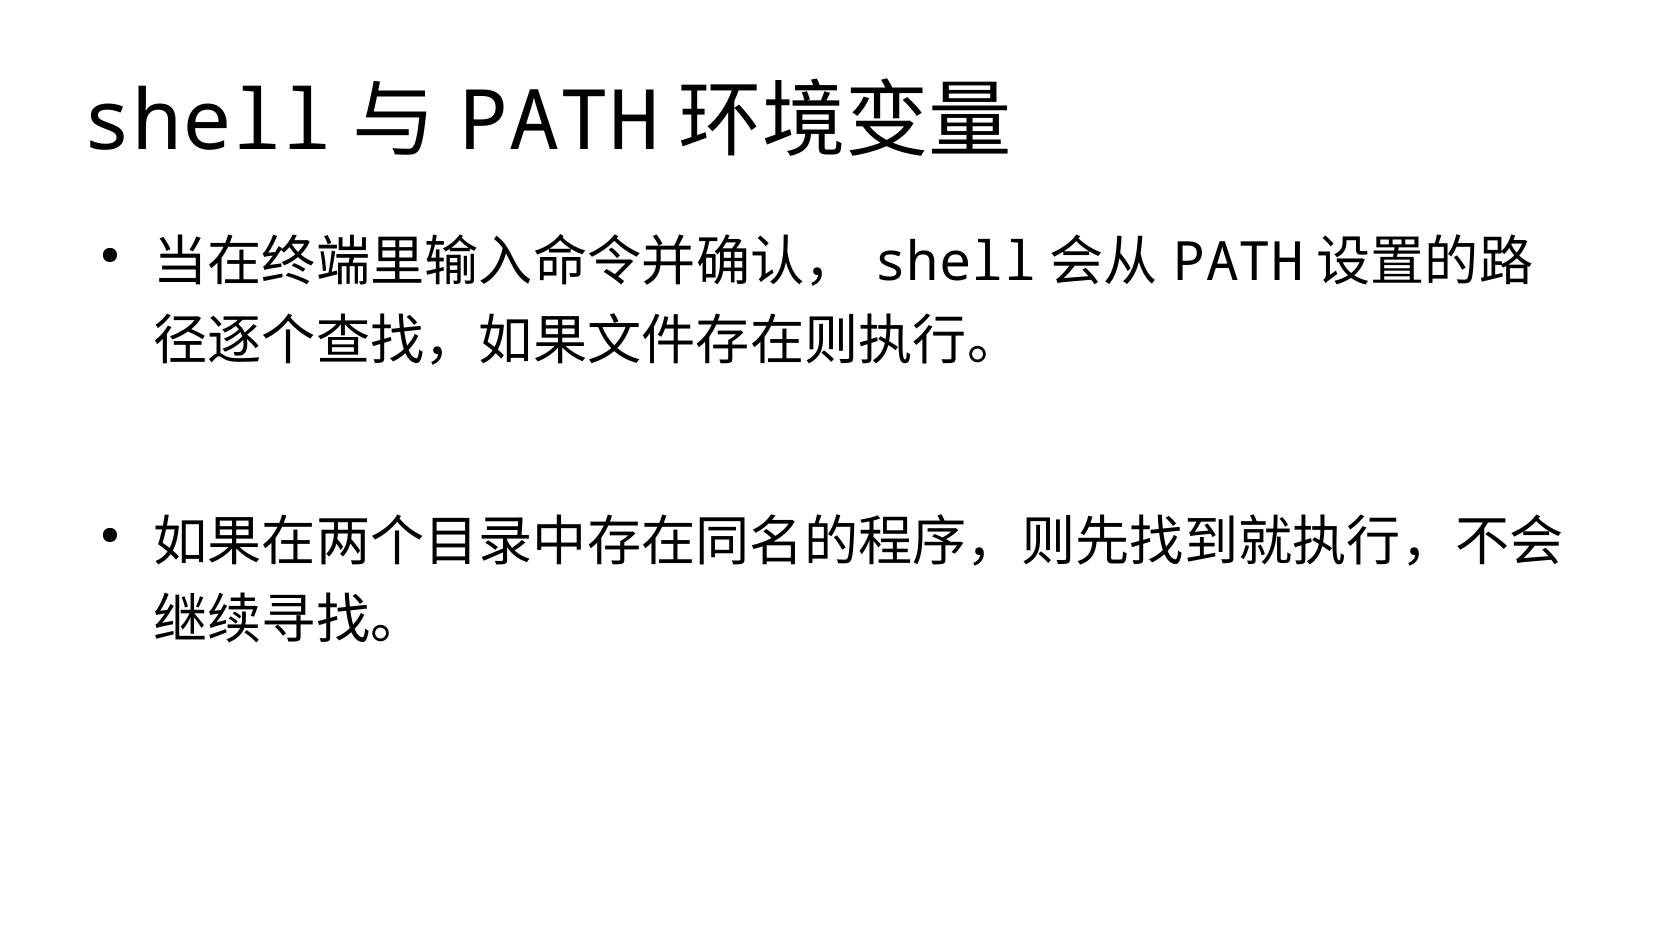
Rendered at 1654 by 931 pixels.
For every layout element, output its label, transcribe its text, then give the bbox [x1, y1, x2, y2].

list 当在终端里输入命令并确认，shell会从PATH设置的路径逐个查找，如果文件存在则执行。 如果在两个目录中存在同名的程序，则先找到就执行，不会继续寻找。 [82, 217, 1571, 758]
title shell与PATH环境变量 [82, 37, 1571, 189]
